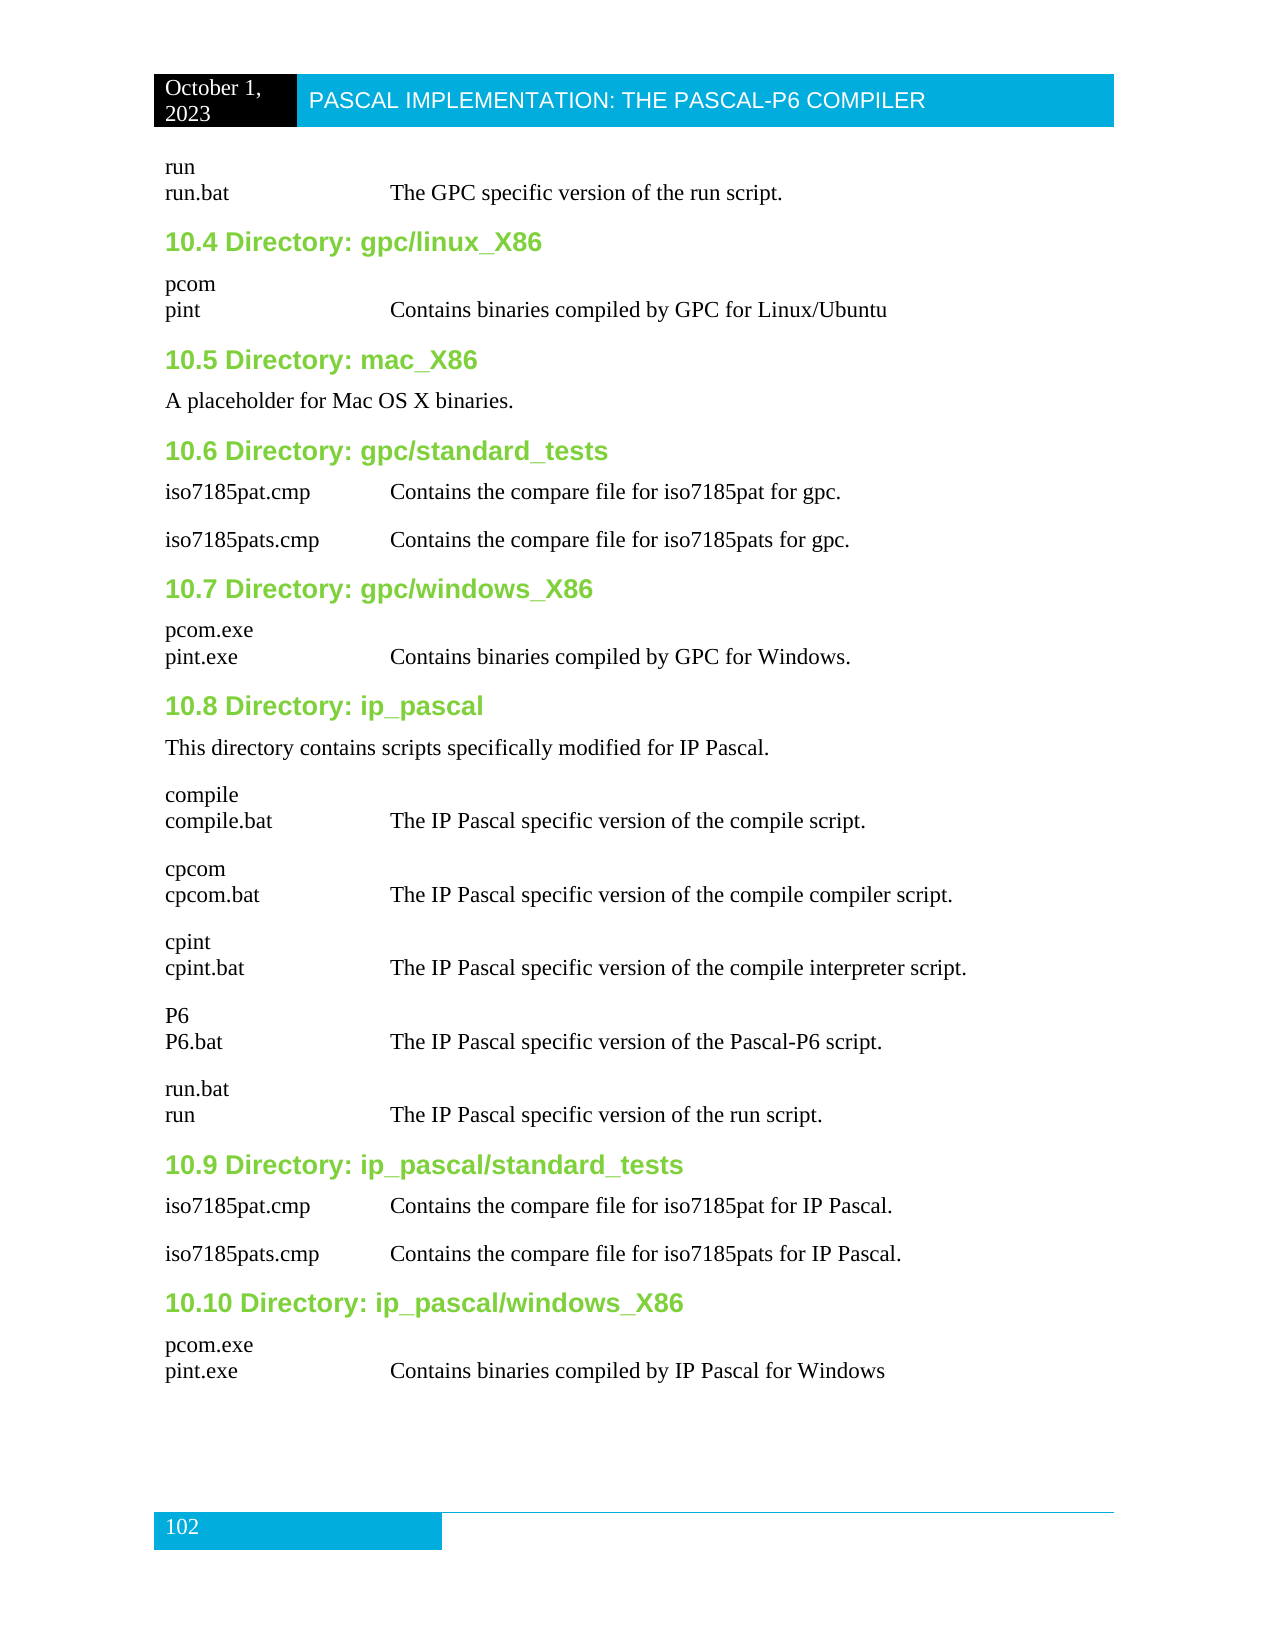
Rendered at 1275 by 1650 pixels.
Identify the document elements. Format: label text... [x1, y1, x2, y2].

text A placeholder for Mac OS X binaries. [165, 387, 1125, 414]
text pint Contains binaries compiled by GPC for Linux/Ubuntu [165, 297, 1125, 323]
subtitle Directory: ip_pascal/standard_tests [165, 1149, 1125, 1180]
subtitle Directory: gpc/linux_X86 [165, 226, 1125, 258]
text P6.bat The IP Pascal specific version of the Pascal-P6 script. [165, 1028, 1125, 1054]
text run.bat The GPC specific version of the run script. [165, 179, 1125, 206]
text pint.exe Contains binaries compiled by GPC for Windows. [165, 643, 1125, 669]
subtitle Directory: ip_pascal [165, 690, 1125, 721]
text iso7185pat.cmp Contains the compare file for iso7185pat for IP Pascal. [165, 1192, 1125, 1219]
text pcom.exe [165, 617, 1125, 643]
text cpint [165, 928, 1125, 954]
text compile [165, 781, 1125, 807]
text iso7185pats.cmp Contains the compare file for iso7185pats for IP Pascal. [165, 1240, 1125, 1266]
text iso7185pats.cmp Contains the compare file for iso7185pats for gpc. [165, 526, 1125, 552]
text pcom [165, 270, 1125, 297]
text iso7185pat.cmp Contains the compare file for iso7185pat for gpc. [165, 478, 1125, 505]
text run [165, 153, 1125, 179]
text pint.exe Contains binaries compiled by IP Pascal for Windows [165, 1357, 1125, 1383]
text cpcom.bat The IP Pascal specific version of the compile compiler script. [165, 881, 1125, 907]
subtitle Directory: gpc/windows_X86 [165, 573, 1125, 604]
text cpcom [165, 854, 1125, 881]
text This directory contains scripts specifically modified for IP Pascal. [165, 734, 1125, 760]
subtitle Directory: ip_pascal/windows_X86 [165, 1287, 1125, 1318]
text run.bat [165, 1075, 1125, 1102]
text cpint.bat The IP Pascal specific version of the compile interpreter script. [165, 954, 1125, 981]
text run The IP Pascal specific version of the run script. [165, 1102, 1125, 1128]
text compile.bat The IP Pascal specific version of the compile script. [165, 807, 1125, 834]
subtitle Directory: mac_X86 [165, 344, 1125, 375]
subtitle Directory: gpc/standard_tests [165, 435, 1125, 466]
text P6 [165, 1002, 1125, 1028]
text pcom.exe [165, 1331, 1125, 1357]
